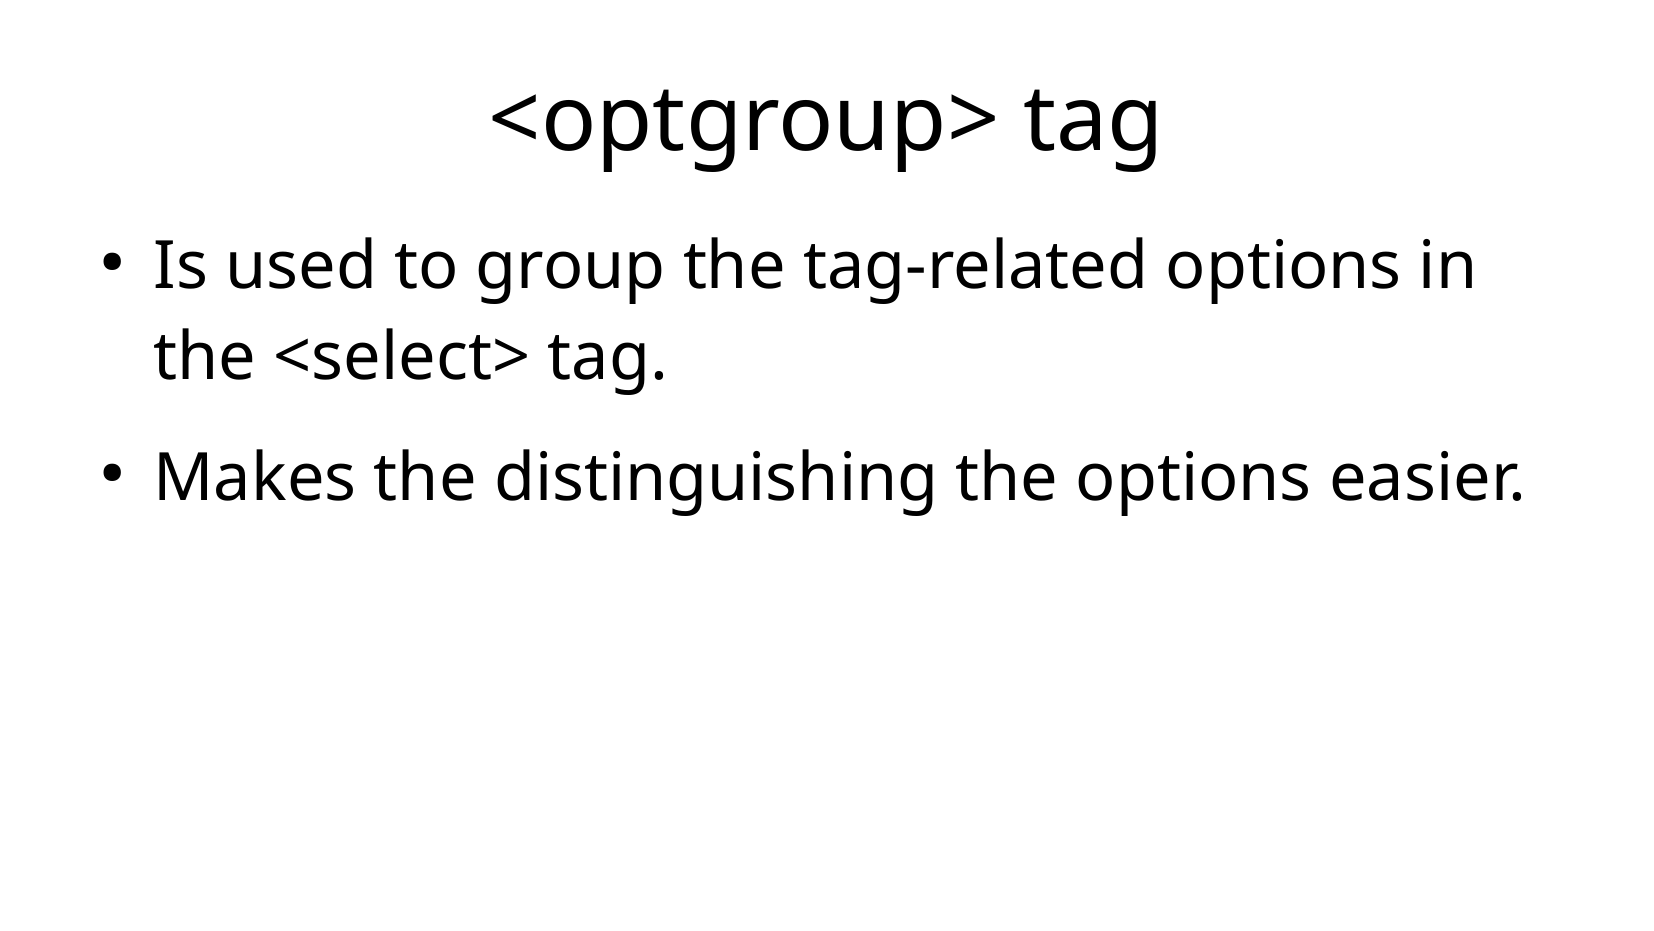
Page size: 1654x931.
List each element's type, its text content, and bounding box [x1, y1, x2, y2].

title <optgroup> tag [82, 37, 1571, 193]
list Is used to group the tag-related options in the <select> tag. Makes the distinguishing the options easier. [82, 217, 1571, 758]
